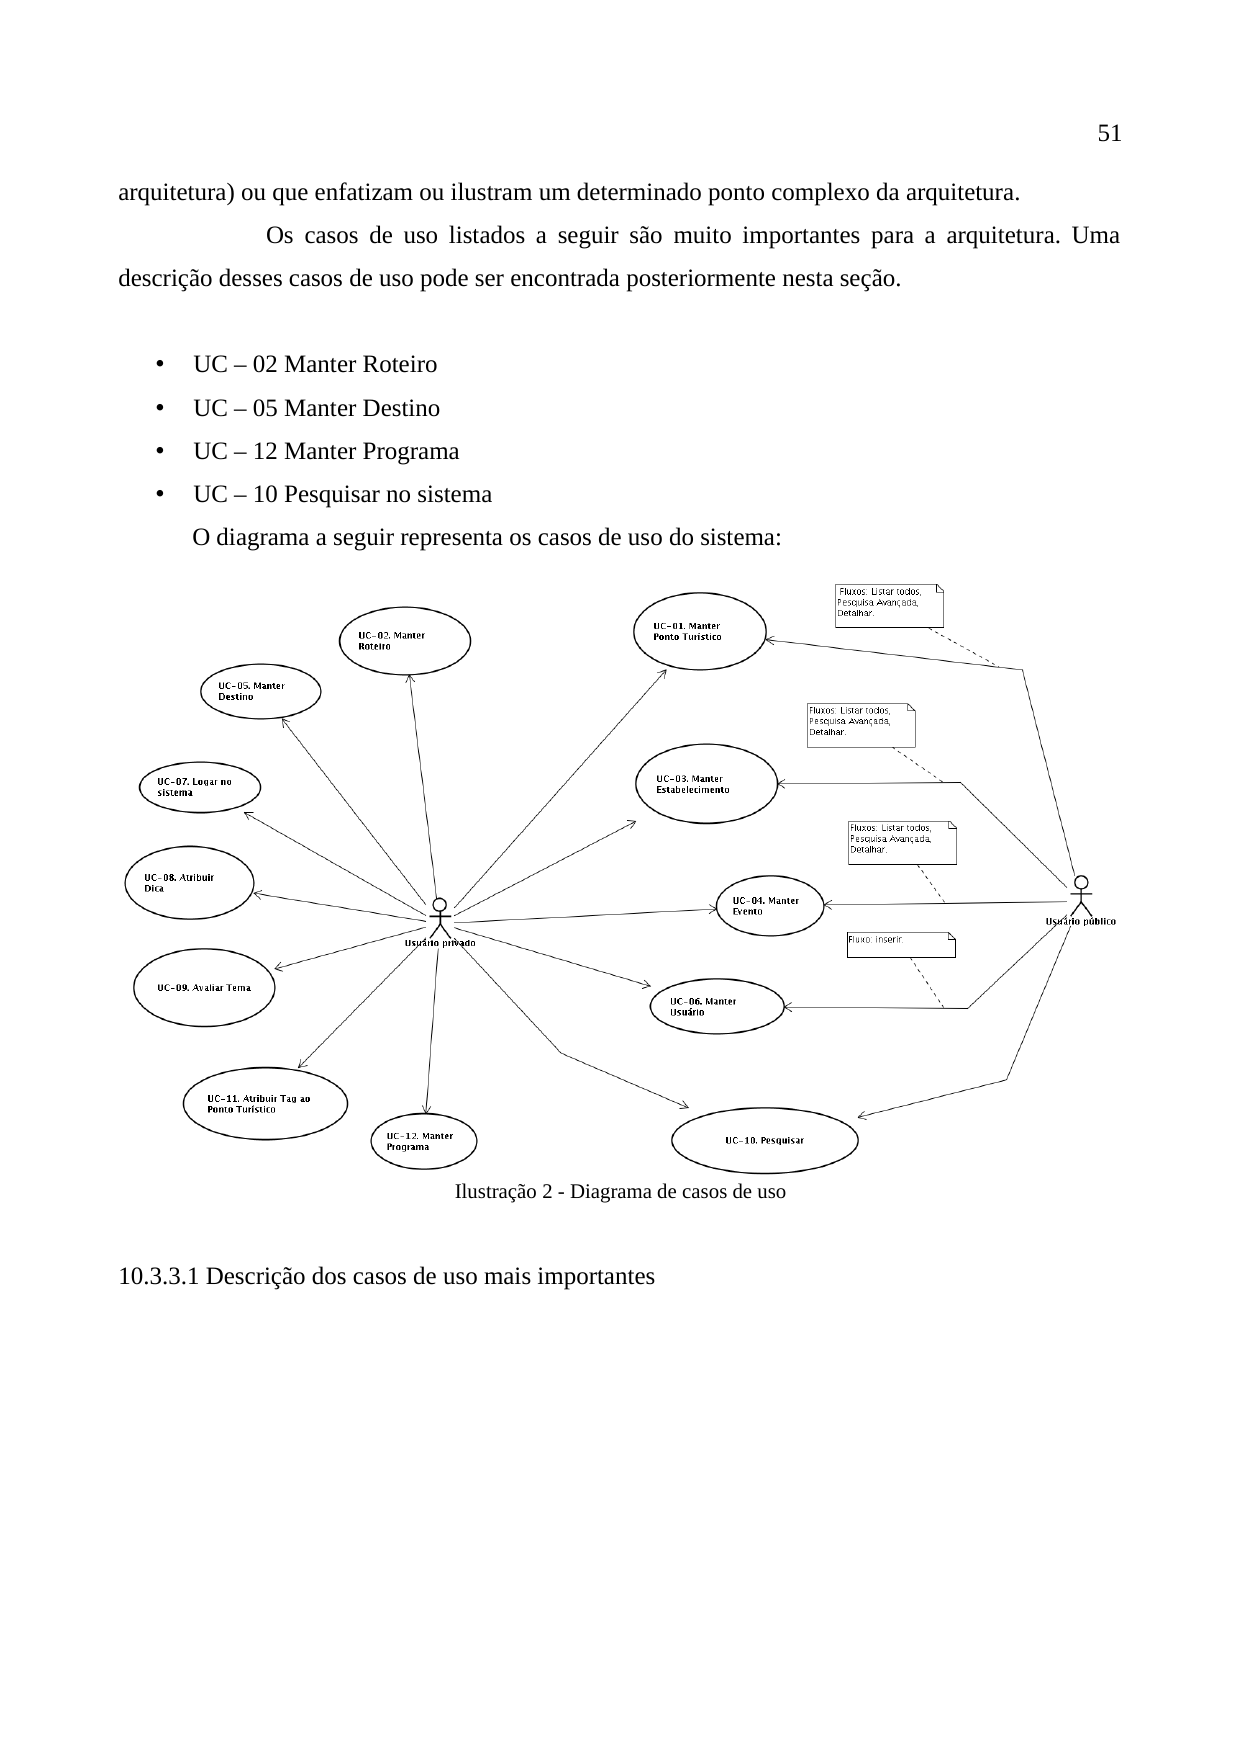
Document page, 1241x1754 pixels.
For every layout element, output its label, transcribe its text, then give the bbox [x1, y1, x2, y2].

list UC – 10 Pesquisar no sistema [156, 479, 1122, 508]
text arquitetura) ou que enfatizam ou ilustram um determinado ponto complexo da arquitetura. [118, 177, 1122, 206]
text Ilustração 2 - Diagrama de casos de uso [118, 1180, 1122, 1203]
text O diagrama a seguir representa os casos de uso do sistema: [118, 522, 1122, 551]
list UC – 02 Manter Roteiro [156, 349, 1122, 378]
list UC – 12 Manter Programa [156, 436, 1122, 464]
list UC – 05 Manter Destino [156, 393, 1122, 421]
text Os casos de uso listados a seguir são muito importantes para a arquitetura. Uma descrição desses casos de uso pode ser encontrada posteriormente nesta seção. [118, 220, 1122, 292]
picture [118, 577, 1123, 1180]
subtitle Descrição dos casos de uso mais importantes [118, 1261, 1122, 1289]
